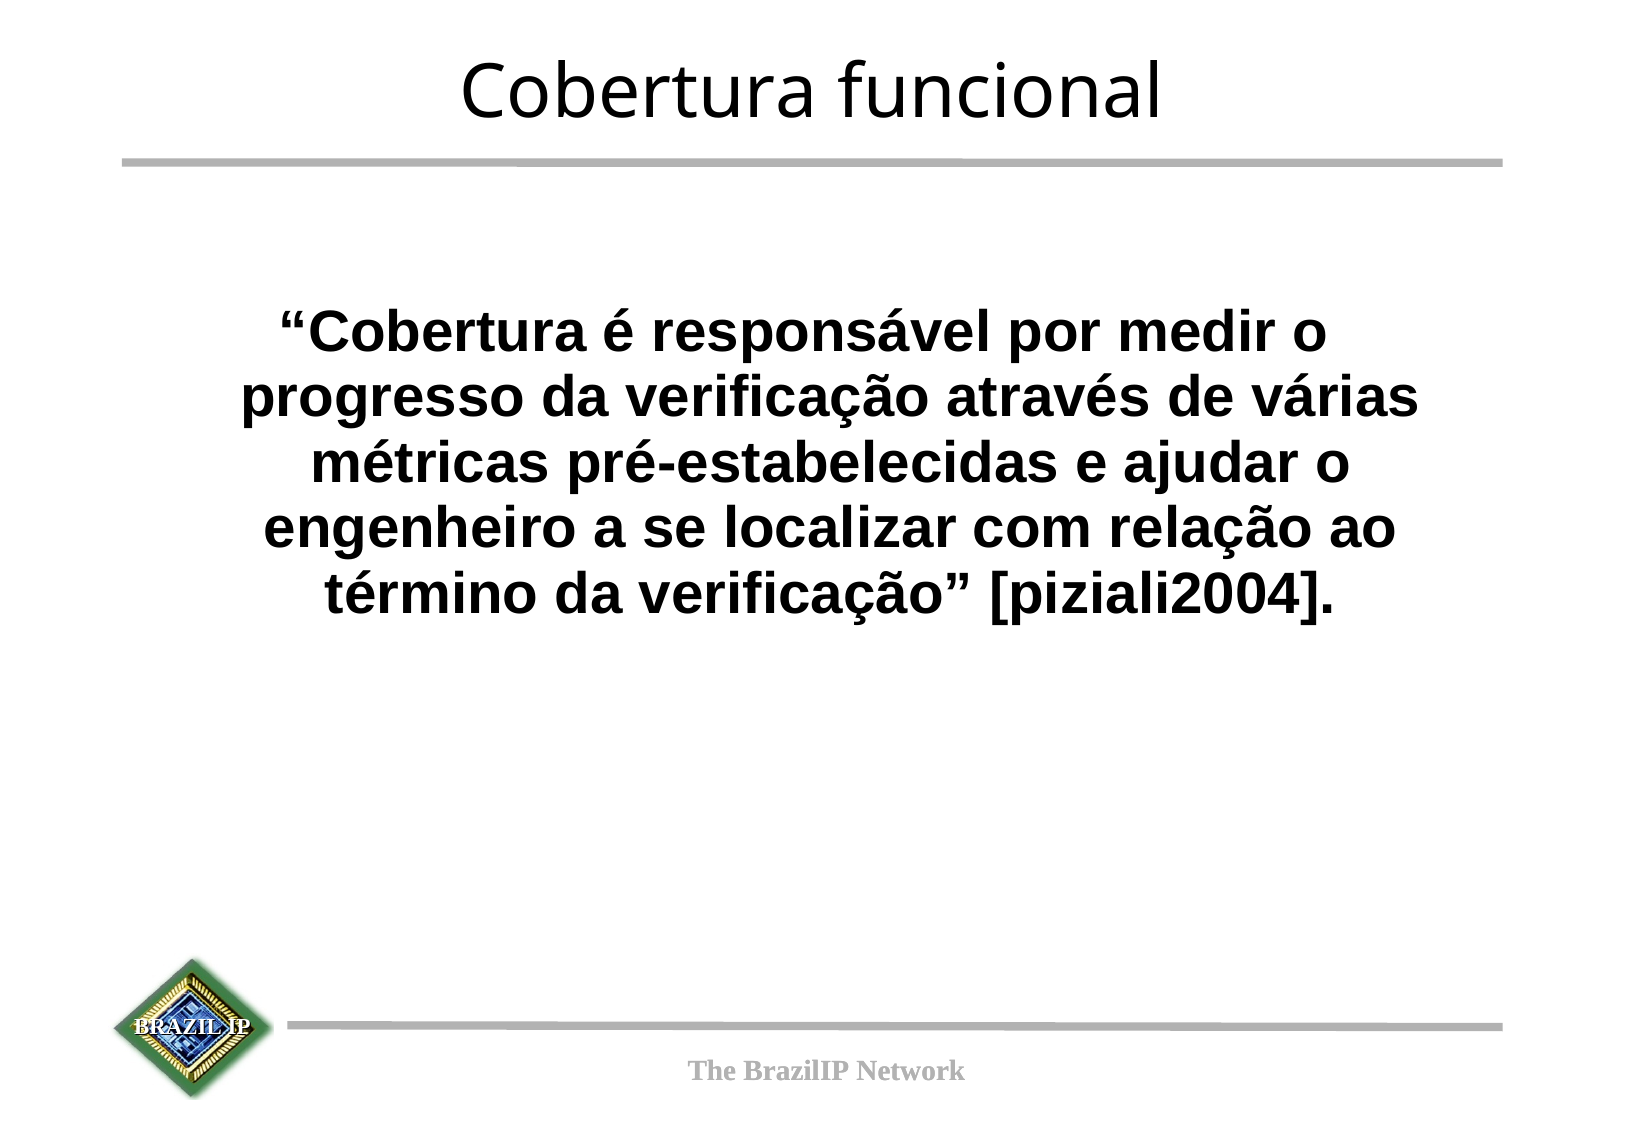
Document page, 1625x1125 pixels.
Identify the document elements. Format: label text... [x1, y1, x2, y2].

title Cobertura funcional [121, 0, 1502, 191]
list “Cobertura é responsável por medir o progresso da verificação através de várias métricas pré-estabelecidas e ajudar o engenheiro a se localizar com relação ao término da verificação” [piziali2004]. [121, 212, 1487, 943]
picture [108, 953, 274, 1100]
